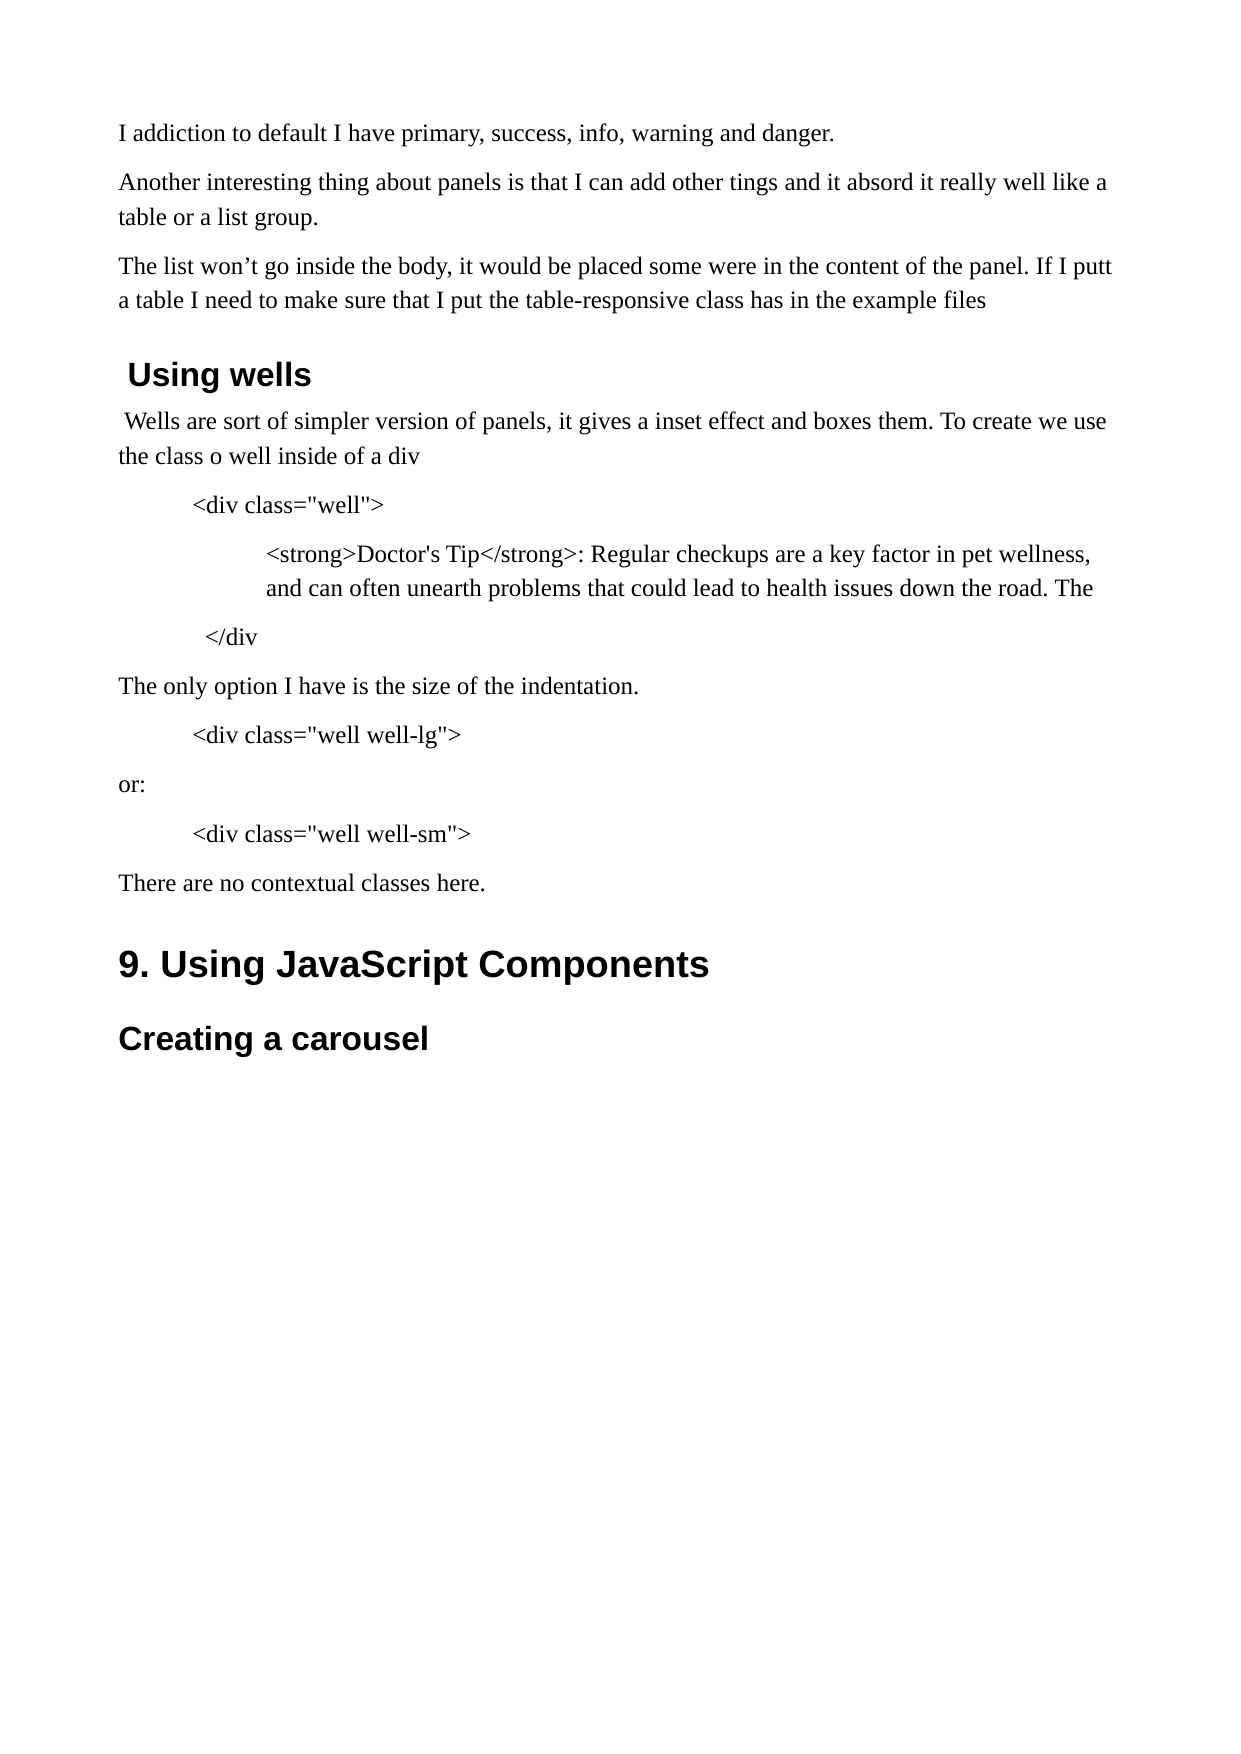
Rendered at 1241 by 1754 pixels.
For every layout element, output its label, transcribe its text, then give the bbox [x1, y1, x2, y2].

text <div class="well well-lg"> [118, 721, 1122, 749]
text or: [118, 769, 1122, 798]
text <div class="well well-sm"> [118, 819, 1122, 847]
text The list won’t go inside the body, it would be placed some were in the content of the panel. If I putt a table I need to make sure that I put the table-responsive class has in the example files [118, 251, 1122, 314]
text The only option I have is the size of the indentation. [118, 671, 1122, 700]
text <div class="well"> [118, 490, 1122, 518]
text <strong>Doctor's Tip</strong>: Regular checkups are a key factor in pet wellness, and can often unearth problems that could lead to health issues down the road. The [118, 539, 1122, 602]
subtitle 9. Using JavaScript Components [118, 942, 1122, 985]
subtitle Creating a carousel [118, 1019, 1122, 1057]
text Wells are sort of simpler version of panels, it gives a inset effect and boxes them. To create we use the class o well inside of a div [118, 406, 1122, 469]
subtitle Using wells [118, 355, 1122, 394]
text Another interesting thing about panels is that I can add other tings and it absord it really well like a table or a list group. [118, 167, 1122, 230]
text There are no contextual classes here. [118, 868, 1122, 896]
text </div [118, 622, 1122, 651]
text I addiction to default I have primary, success, info, warning and danger. [118, 118, 1122, 147]
